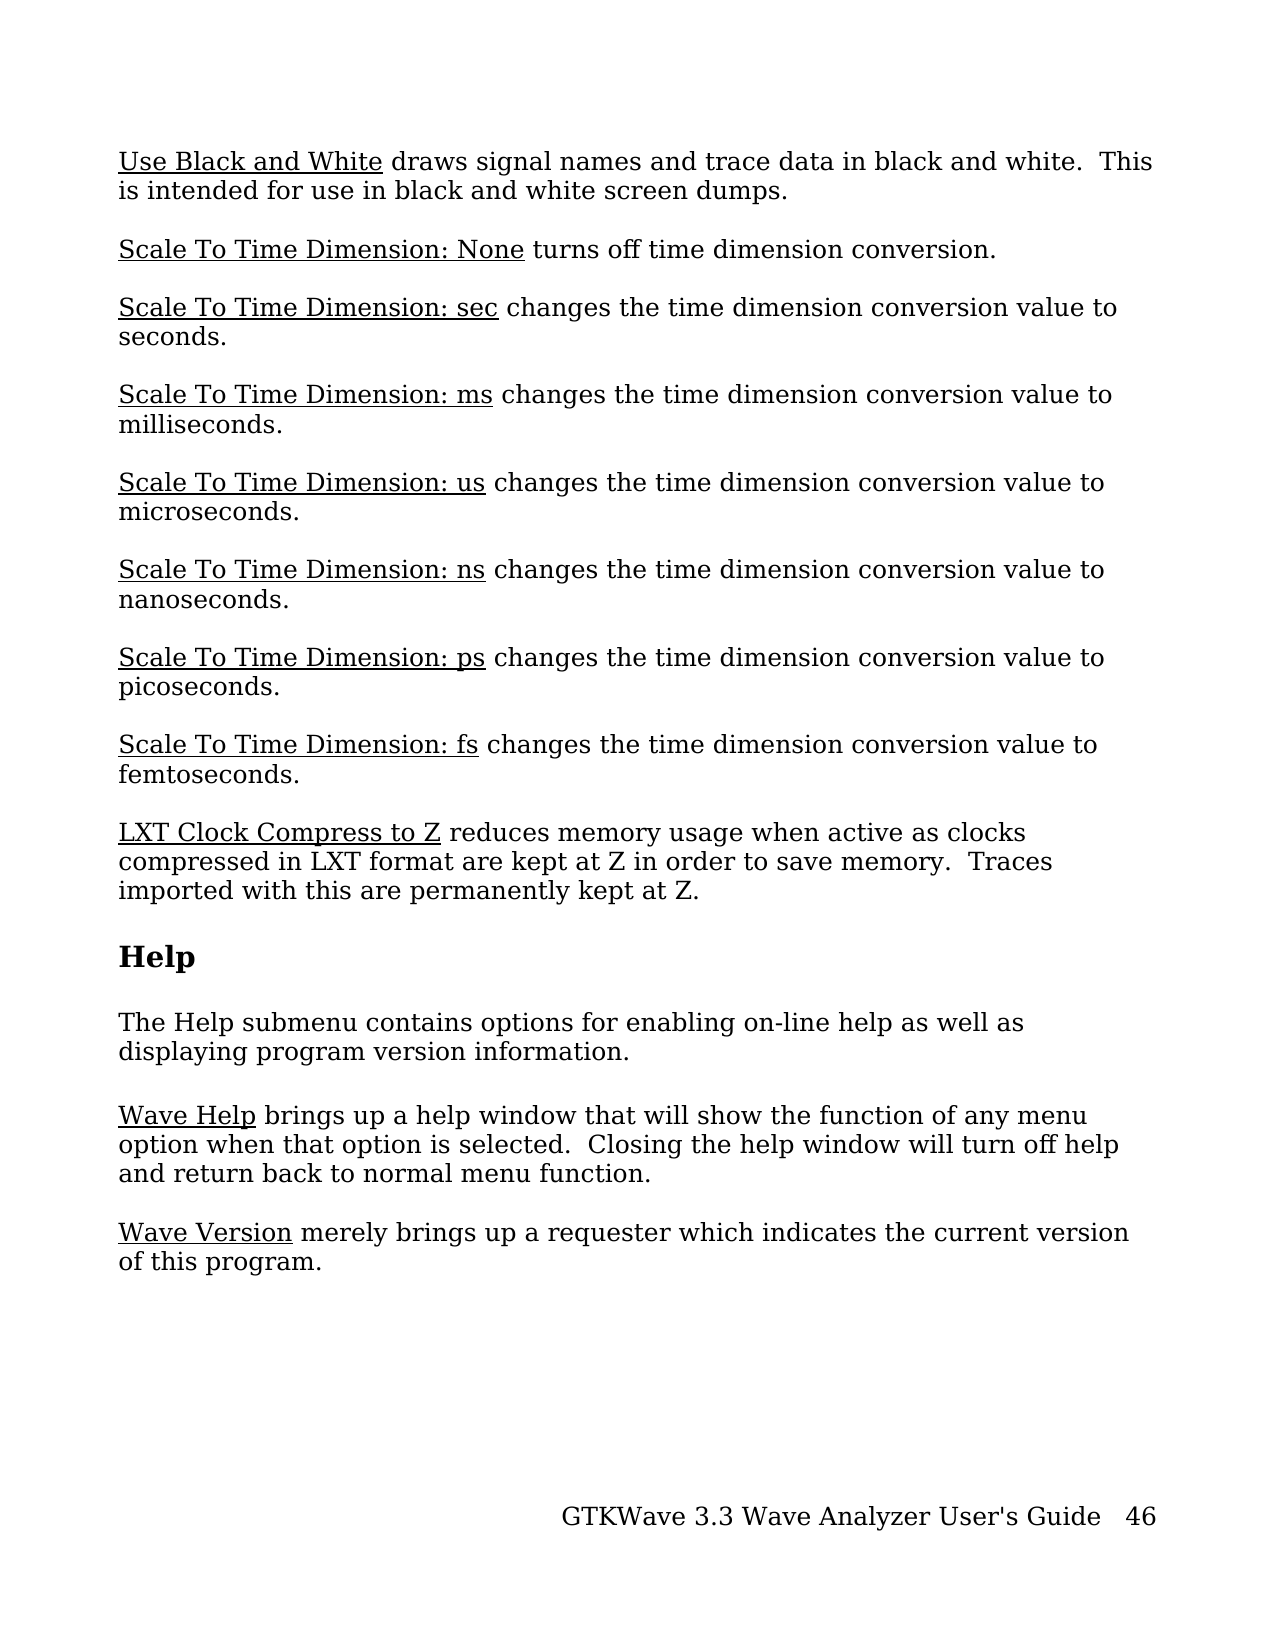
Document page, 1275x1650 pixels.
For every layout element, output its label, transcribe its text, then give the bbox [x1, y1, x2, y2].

text The Help submenu contains options for enabling on-line help as well as displaying program version information. [118, 1008, 1157, 1067]
text Scale To Time Dimension: ns changes the time dimension conversion value to nanoseconds. [118, 556, 1157, 614]
text Wave Version merely brings up a requester which indicates the current version of this program. [118, 1218, 1157, 1276]
text Scale To Time Dimension: sec changes the time dimension conversion value to seconds. [118, 293, 1157, 351]
text LXT Clock Compress to Z reduces memory usage when active as clocks compressed in LXT format are kept at Z in order to save memory. Traces imported with this are permanently kept at Z. [118, 818, 1157, 906]
text Scale To Time Dimension: fs changes the time dimension conversion value to femtoseconds. [118, 731, 1157, 789]
text Help [118, 940, 1157, 974]
text Scale To Time Dimension: None turns off time dimension conversion. [118, 235, 1157, 264]
text Scale To Time Dimension: us changes the time dimension conversion value to microseconds. [118, 468, 1157, 526]
text Scale To Time Dimension: ps changes the time dimension conversion value to picoseconds. [118, 643, 1157, 701]
text Use Black and White draws signal names and trace data in black and white. This is intended for use in black and white screen dumps. [118, 147, 1157, 206]
text Scale To Time Dimension: ms changes the time dimension conversion value to milliseconds. [118, 381, 1157, 439]
text Wave Help brings up a help window that will show the function of any menu option when that option is selected. Closing the help window will turn off help and return back to normal menu function. [118, 1101, 1157, 1188]
